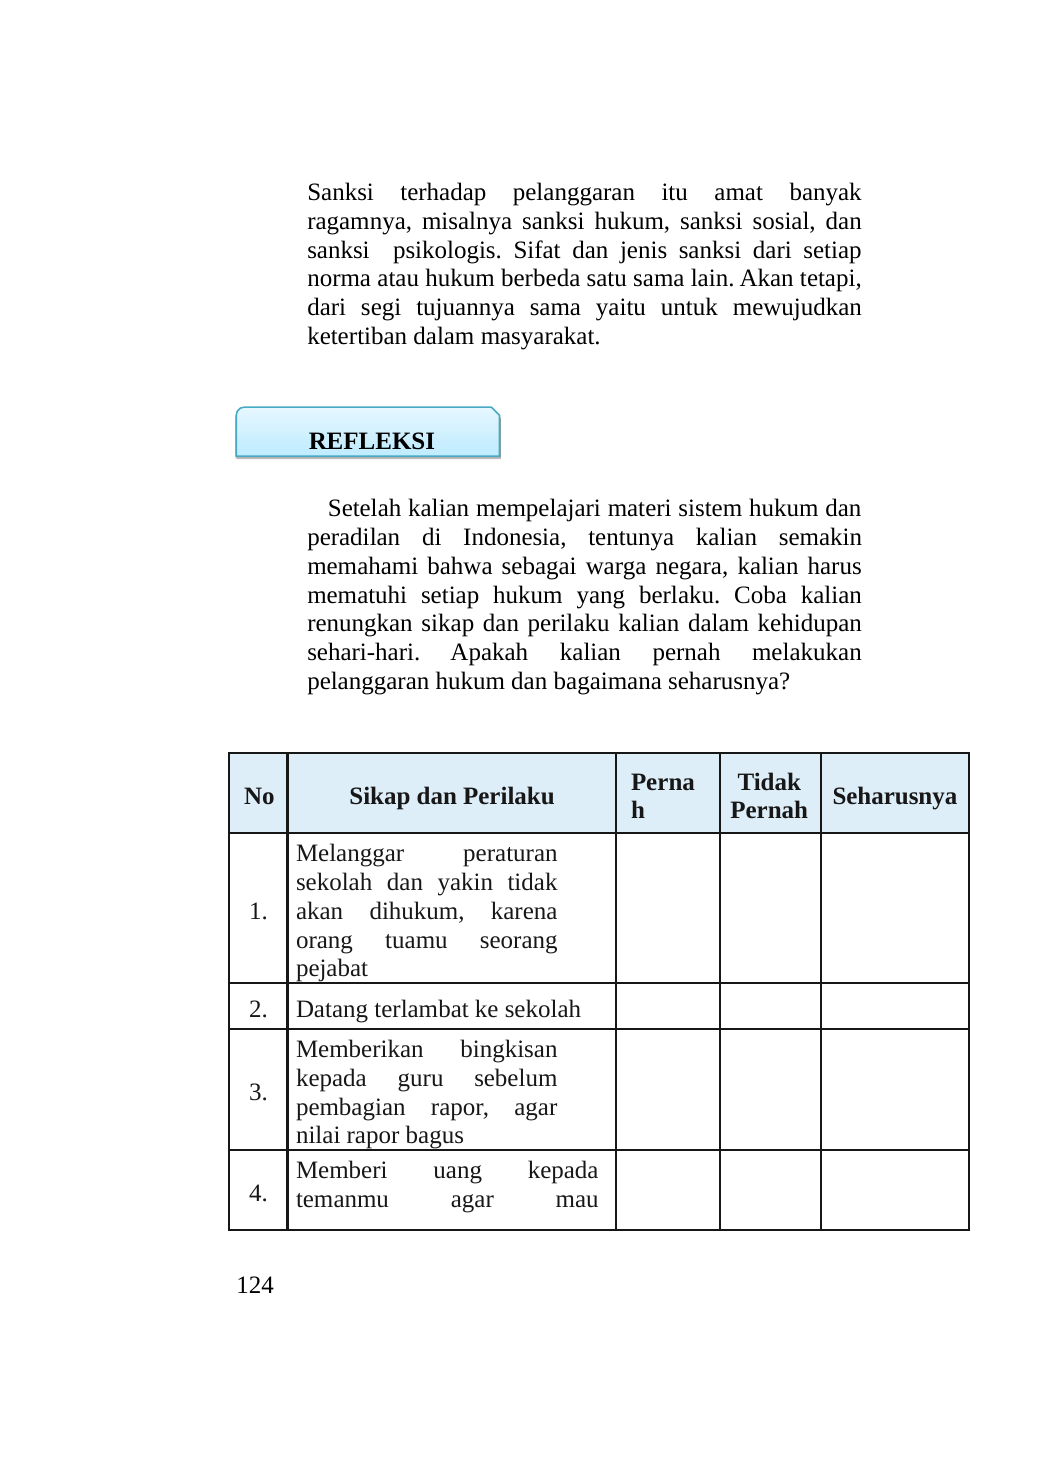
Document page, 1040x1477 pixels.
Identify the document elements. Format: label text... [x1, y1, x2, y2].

table_cell 3. [230, 1030, 286, 1149]
table_cell 4. [230, 1151, 286, 1228]
table_cell [617, 984, 719, 1028]
text REFLEKSI [255, 426, 494, 455]
text Setelah kalian mempelajari materi sistem hukum dan peradilan di Indonesia, tentunya kalian semakin memahami bahwa sebagai warga negara, kalian harus mematuhi setiap hukum yang berlaku. Coba kalian renungkan sikap dan perilaku kalian dalam kehidupan sehari-hari. Apakah kalian pernah melakukan pelanggaran hukum dan bagaimana seharusnya? [307, 493, 862, 695]
table_cell [721, 1030, 820, 1149]
table_cell Memberikan bingkisan kepada guru sebelum pembagian rapor, agar nilai rapor bagus [289, 1030, 615, 1149]
table_cell [721, 834, 820, 982]
table_header Pernah [617, 754, 719, 832]
table_header Seharusnya [822, 754, 968, 832]
table_header Tidak Pernah [721, 754, 820, 832]
table_cell [617, 1151, 719, 1228]
table_cell [822, 1030, 968, 1149]
table_cell Datang terlambat ke sekolah [289, 984, 615, 1028]
table_cell [721, 984, 820, 1028]
table_cell [822, 834, 968, 982]
table_cell [721, 1151, 820, 1228]
table_cell [617, 834, 719, 982]
table_cell 1. [230, 834, 286, 982]
table_cell 2. [230, 984, 286, 1028]
table_header Sikap dan Perilaku [289, 754, 615, 832]
text Sanksi terhadap pelanggaran itu amat banyak ragamnya, misalnya sanksi hukum, sanksi sosial, dan sanksi psikologis. Sifat dan jenis sanksi dari setiap norma atau hukum berbeda satu sama lain. Akan tetapi, dari segi tujuannya sama yaitu untuk mewujudkan ketertiban dalam masyarakat. [307, 177, 862, 350]
table_cell [822, 984, 968, 1028]
table_cell [617, 1030, 719, 1149]
table_header No [230, 754, 286, 832]
table_cell Melanggar peraturan sekolah dan yakin tidak akan dihukum, karena orang tuamu seorang pejabat [289, 834, 615, 982]
table_cell [822, 1151, 968, 1228]
table_cell Memberi uang kepada temanmu agar mau [289, 1151, 615, 1228]
